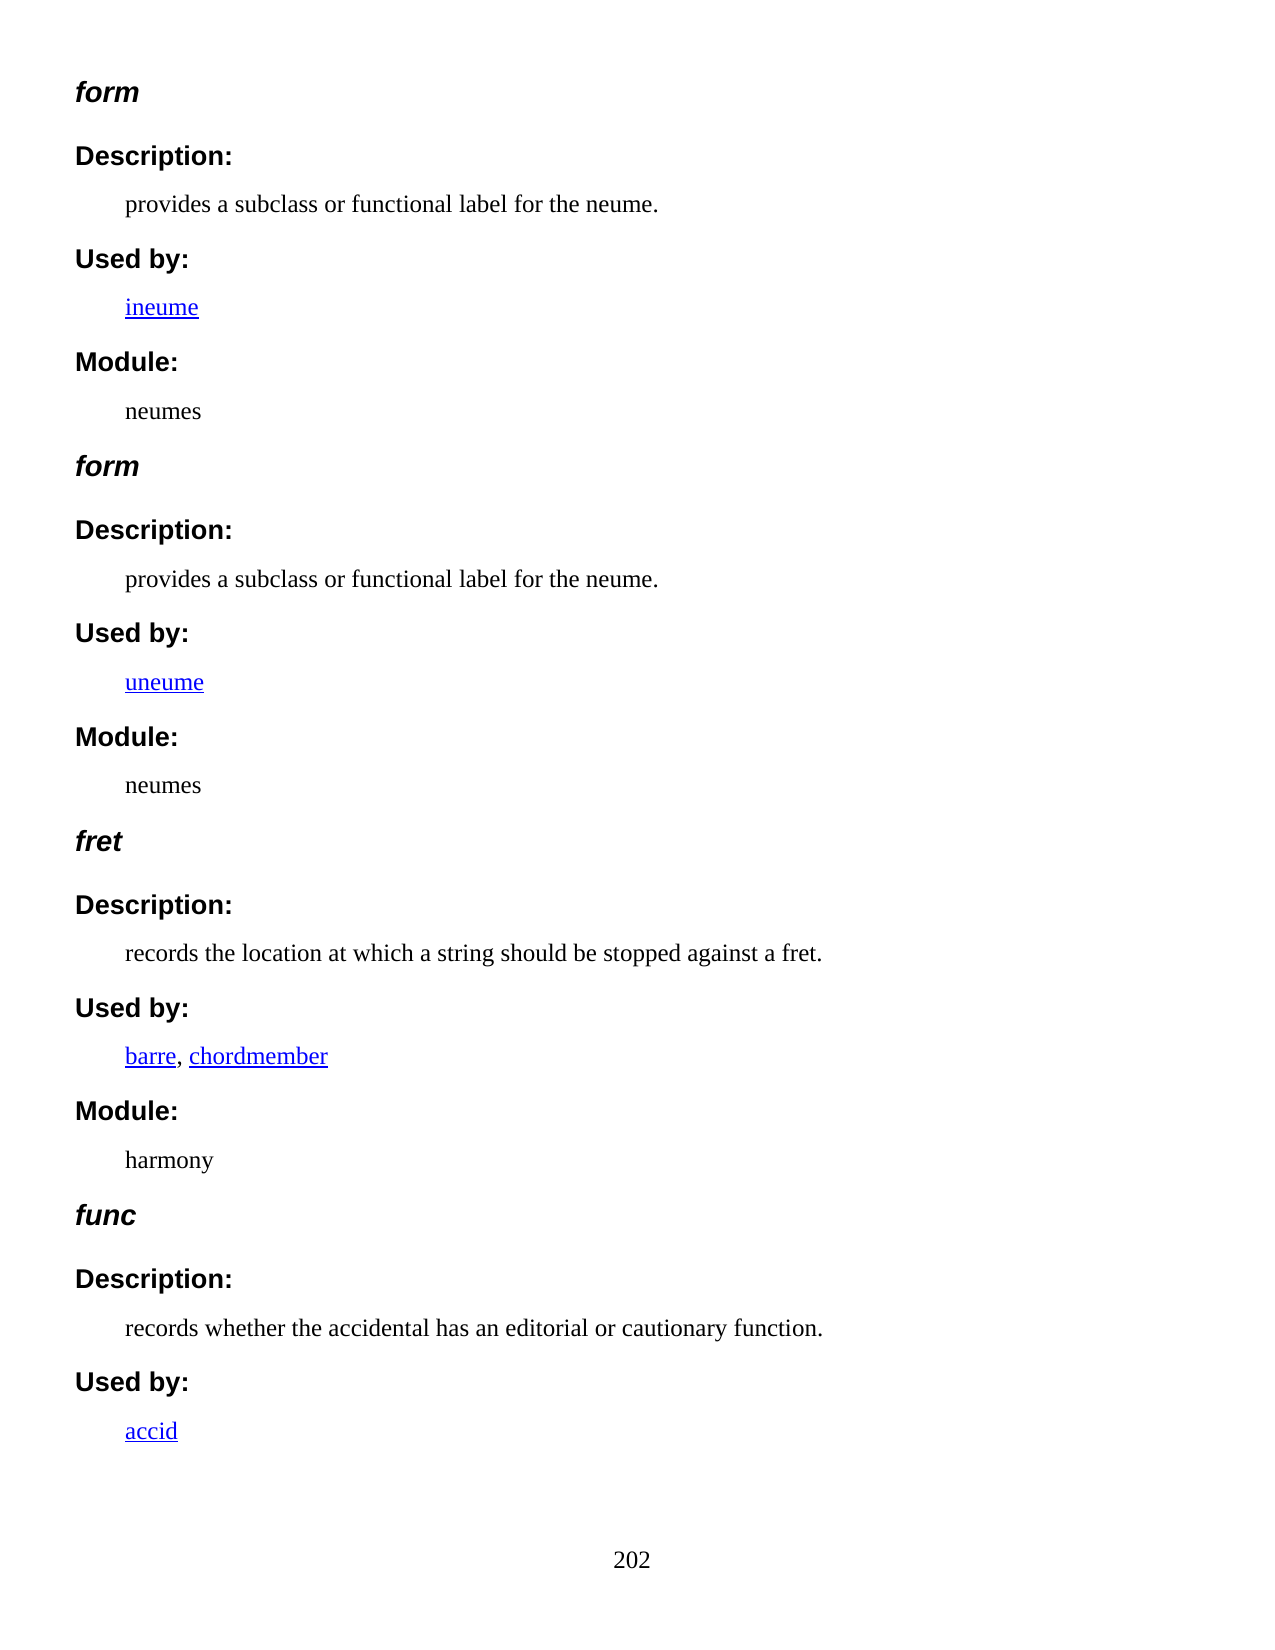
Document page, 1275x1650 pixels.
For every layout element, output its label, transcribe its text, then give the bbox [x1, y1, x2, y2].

subtitle Description: [75, 889, 1200, 920]
text records the location at which a string should be stopped against a fret. [75, 938, 1200, 967]
subtitle Module: [75, 721, 1200, 752]
text accid [75, 1416, 1200, 1445]
subtitle fret [75, 824, 1200, 857]
text neumes [75, 396, 1200, 424]
subtitle Used by: [75, 617, 1200, 649]
subtitle Used by: [75, 1366, 1200, 1398]
subtitle Description: [75, 514, 1200, 546]
text neumes [75, 770, 1200, 799]
subtitle func [75, 1198, 1200, 1232]
subtitle Description: [75, 1263, 1200, 1294]
subtitle Used by: [75, 243, 1200, 274]
text provides a subclass or functional label for the neume. [75, 564, 1200, 592]
text harmony [75, 1145, 1200, 1173]
subtitle Description: [75, 140, 1200, 171]
subtitle Module: [75, 346, 1200, 377]
text barre, chordmember [75, 1041, 1200, 1070]
subtitle Module: [75, 1095, 1200, 1126]
subtitle form [75, 75, 1200, 108]
subtitle Used by: [75, 992, 1200, 1023]
text records whether the accidental has an editorial or cautionary function. [75, 1313, 1200, 1341]
text ineume [75, 292, 1200, 321]
text uneume [75, 667, 1200, 696]
subtitle form [75, 449, 1200, 483]
text provides a subclass or functional label for the neume. [75, 189, 1200, 218]
